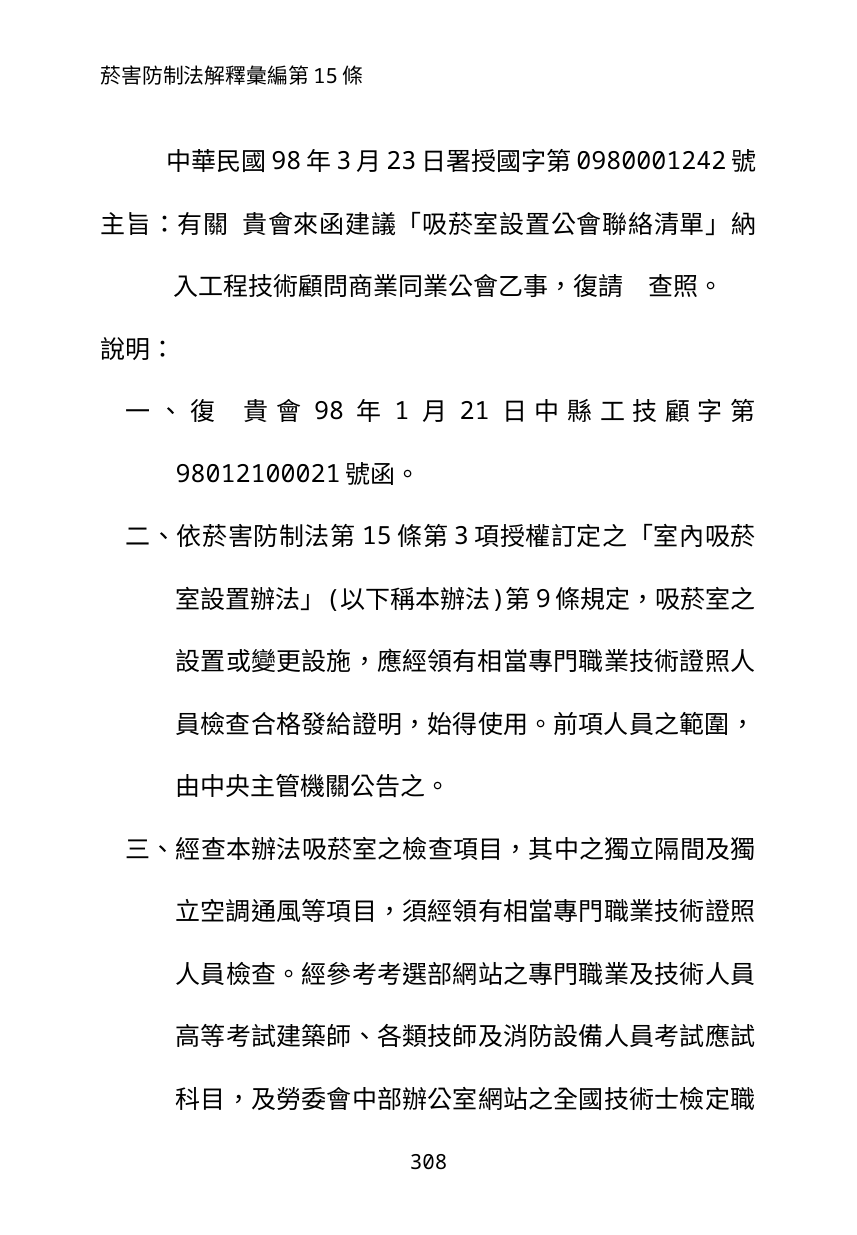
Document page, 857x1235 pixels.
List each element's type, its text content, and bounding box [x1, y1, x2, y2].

list 主旨：有關 貴會來函建議「吸菸室設置公會聯絡清單」納入工程技術顧問商業同業公會乙事，復請 查照。 [100, 181, 756, 306]
list 二、依菸害防制法第15條第3項授權訂定之「室內吸菸室設置辦法」(以下稱本辦法)第9條規定，吸菸室之設置或變更設施，應經領有相當專門職業技術證照人員檢查合格發給證明，始得使用。前項人員之範圍，由中央主管機關公告之。 [125, 493, 756, 806]
list 中華民國98年3月23日署授國字第0980001242號 [100, 118, 756, 181]
list 一、復 貴會98年1月21日中縣工技顧字第98012100021號函。 [125, 368, 756, 493]
list 三、經查本辦法吸菸室之檢查項目，其中之獨立隔間及獨立空調通風等項目，須經領有相當專門職業技術證照人員檢查。經參考考選部網站之專門職業及技術人員高等考試建築師、各類技師及消防設備人員考試應試科目，及勞委會中部辦公室網站之全國技術士檢定職 [125, 806, 756, 1118]
list 說明： [100, 306, 756, 368]
